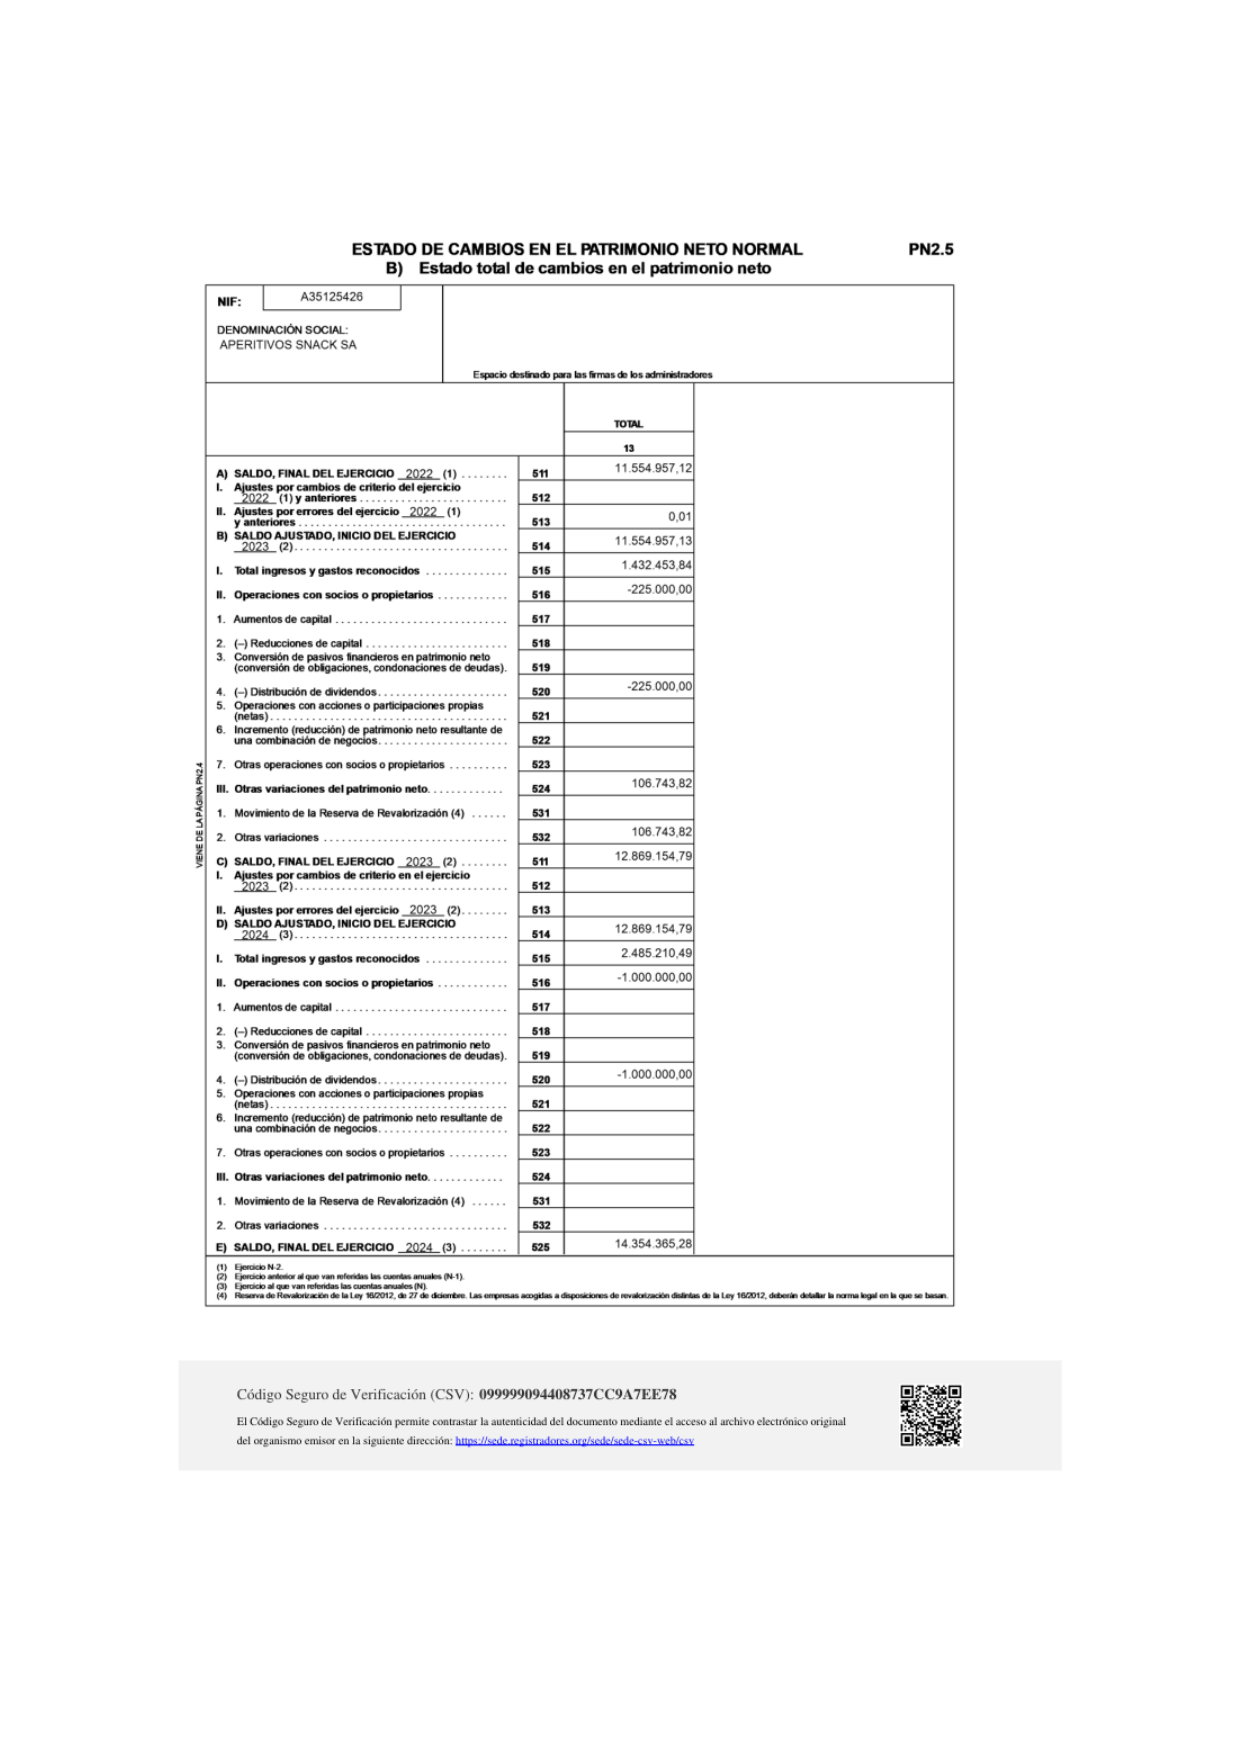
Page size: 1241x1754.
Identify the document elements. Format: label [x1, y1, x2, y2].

picture [118, 146, 1123, 1567]
